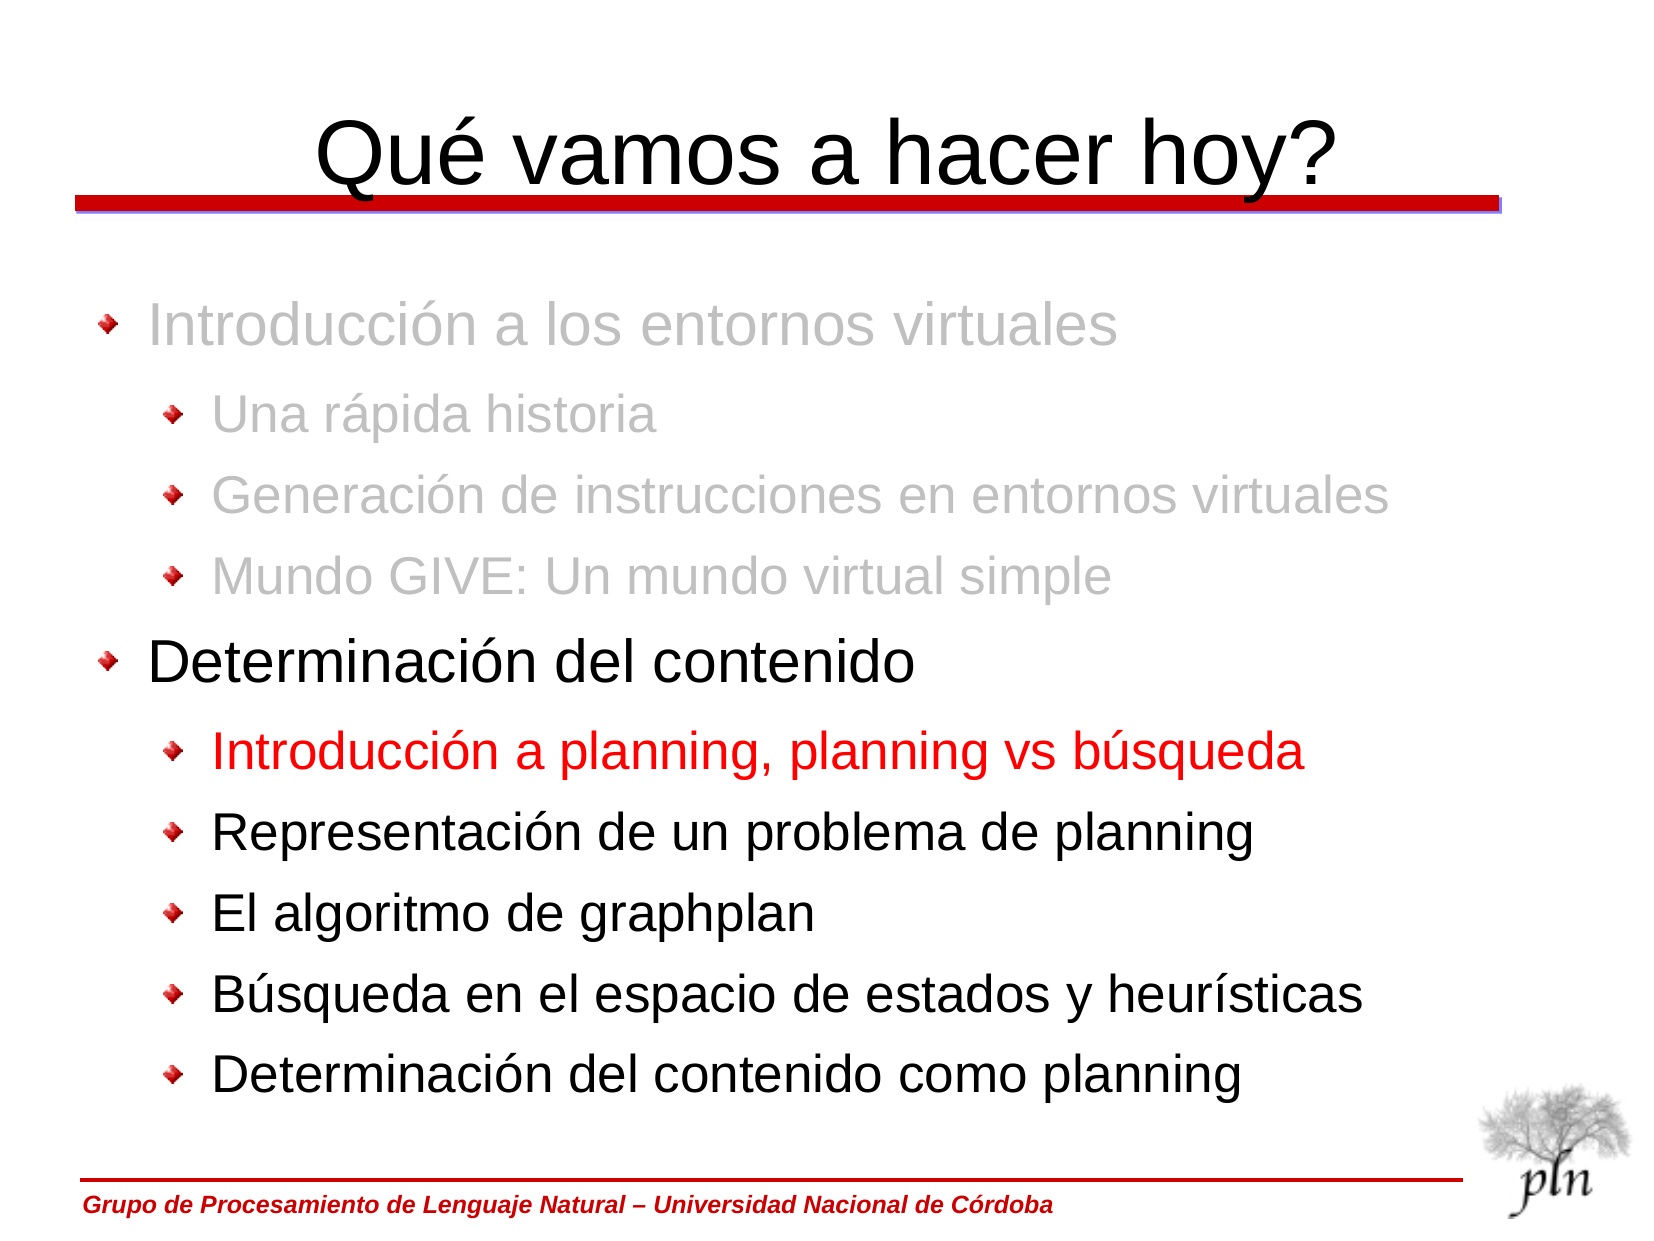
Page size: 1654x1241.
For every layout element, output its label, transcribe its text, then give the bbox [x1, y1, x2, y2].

list Introducción a los entornos virtuales Una rápida historia Generación de instrucciones en entornos virtuales Mundo GIVE: Un mundo virtual simple Determinación del contenido Introducción a planning, planning vs búsqueda Representación de un problema de planning El algoritmo de graphplan Búsqueda en el espacio de estados y heurísticas Determinación del contenido como planning [82, 290, 1571, 1109]
picture [1477, 1083, 1635, 1219]
title Qué vamos a hacer hoy? [82, 49, 1571, 257]
